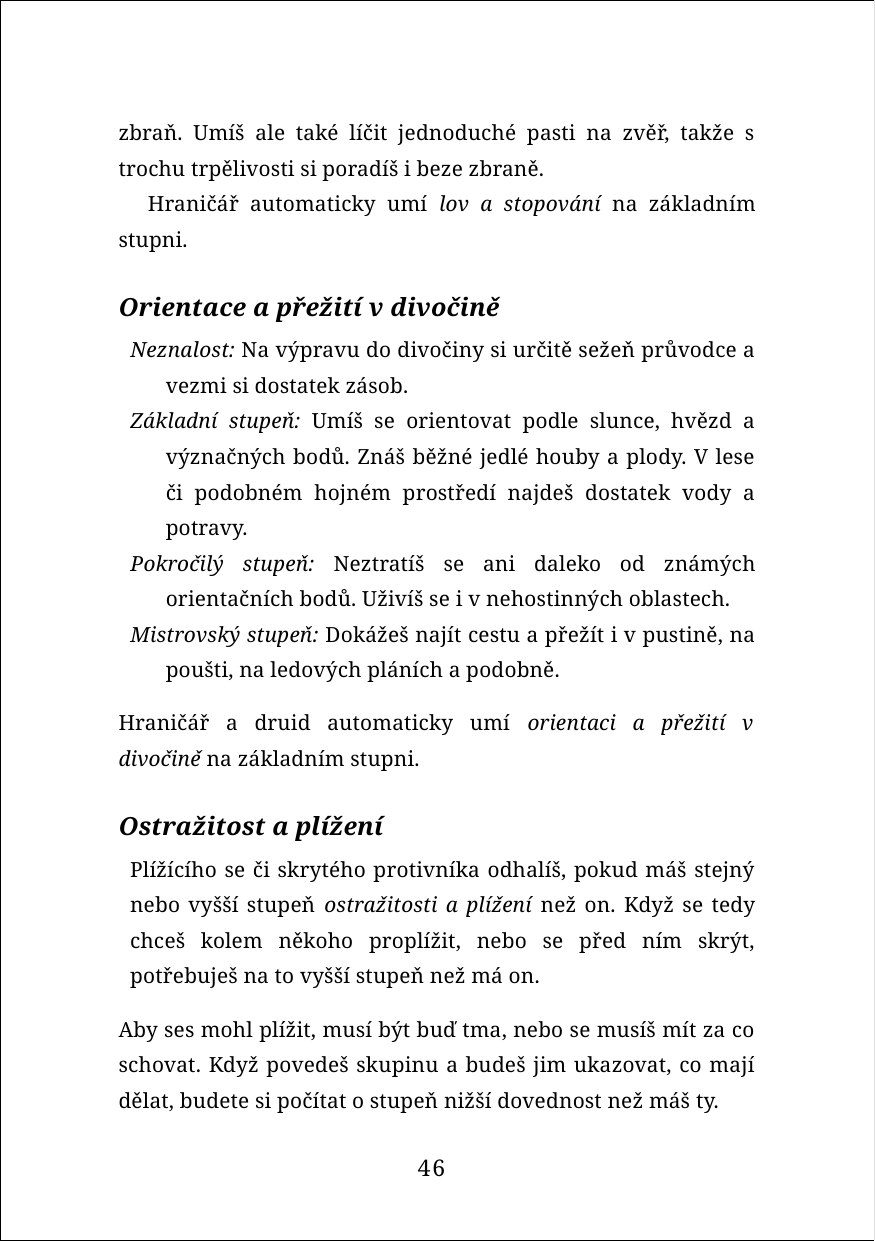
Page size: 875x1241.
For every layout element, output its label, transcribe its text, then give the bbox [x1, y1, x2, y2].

text Základní stupeň: Umíš se orientovat podle slunce, hvězd a význačných bodů. Znáš běžné jedlé houby a plody. V lese či podobném hojném prostředí najdeš dostatek vody a potravy. [130, 407, 756, 542]
text Pokročilý stupeň: Neztratíš se ani daleko od známých orientačních bodů. Uživíš se i v nehostinných oblastech. [130, 549, 756, 613]
subtitle Orientace a přežití v divočině [118, 290, 756, 324]
subtitle Ostražitost a plížení [118, 809, 756, 843]
text Hraničář a druid automaticky umí orientaci a přežití v divočině na základním stupni. [118, 708, 756, 772]
text zbraň. Umíš ale také líčit jednoduché pasti na zvěř, takže s trochu trpělivosti si poradíš i beze zbraně. Hraničář automaticky umí lov a stopování na základním stupni. [118, 118, 756, 253]
text Mistrovský stupeň: Dokážeš najít cestu a přežít i v pustině, na poušti, na ledových pláních a podobně. [130, 620, 756, 684]
text Aby ses mohl plížit, musí být buď tma, nebo se musíš mít za co schovat. Když povedeš skupinu a budeš jim ukazovat, co mají dělat, budete si počítat o stupeň nižší dovednost než máš ty. [118, 1015, 756, 1114]
text Neznalost: Na výpravu do divočiny si určitě sežeň průvodce a vezmi si dostatek zásob. [130, 336, 756, 399]
text Plížícího se či skrytého protivníka odhalíš, pokud máš stejný nebo vyšší stupeň ostražitosti a plížení než on. Když se tedy chceš kolem někoho proplížit, nebo se před ním skrýt, potřebuješ na to vyšší stupeň než má on. [130, 855, 756, 990]
